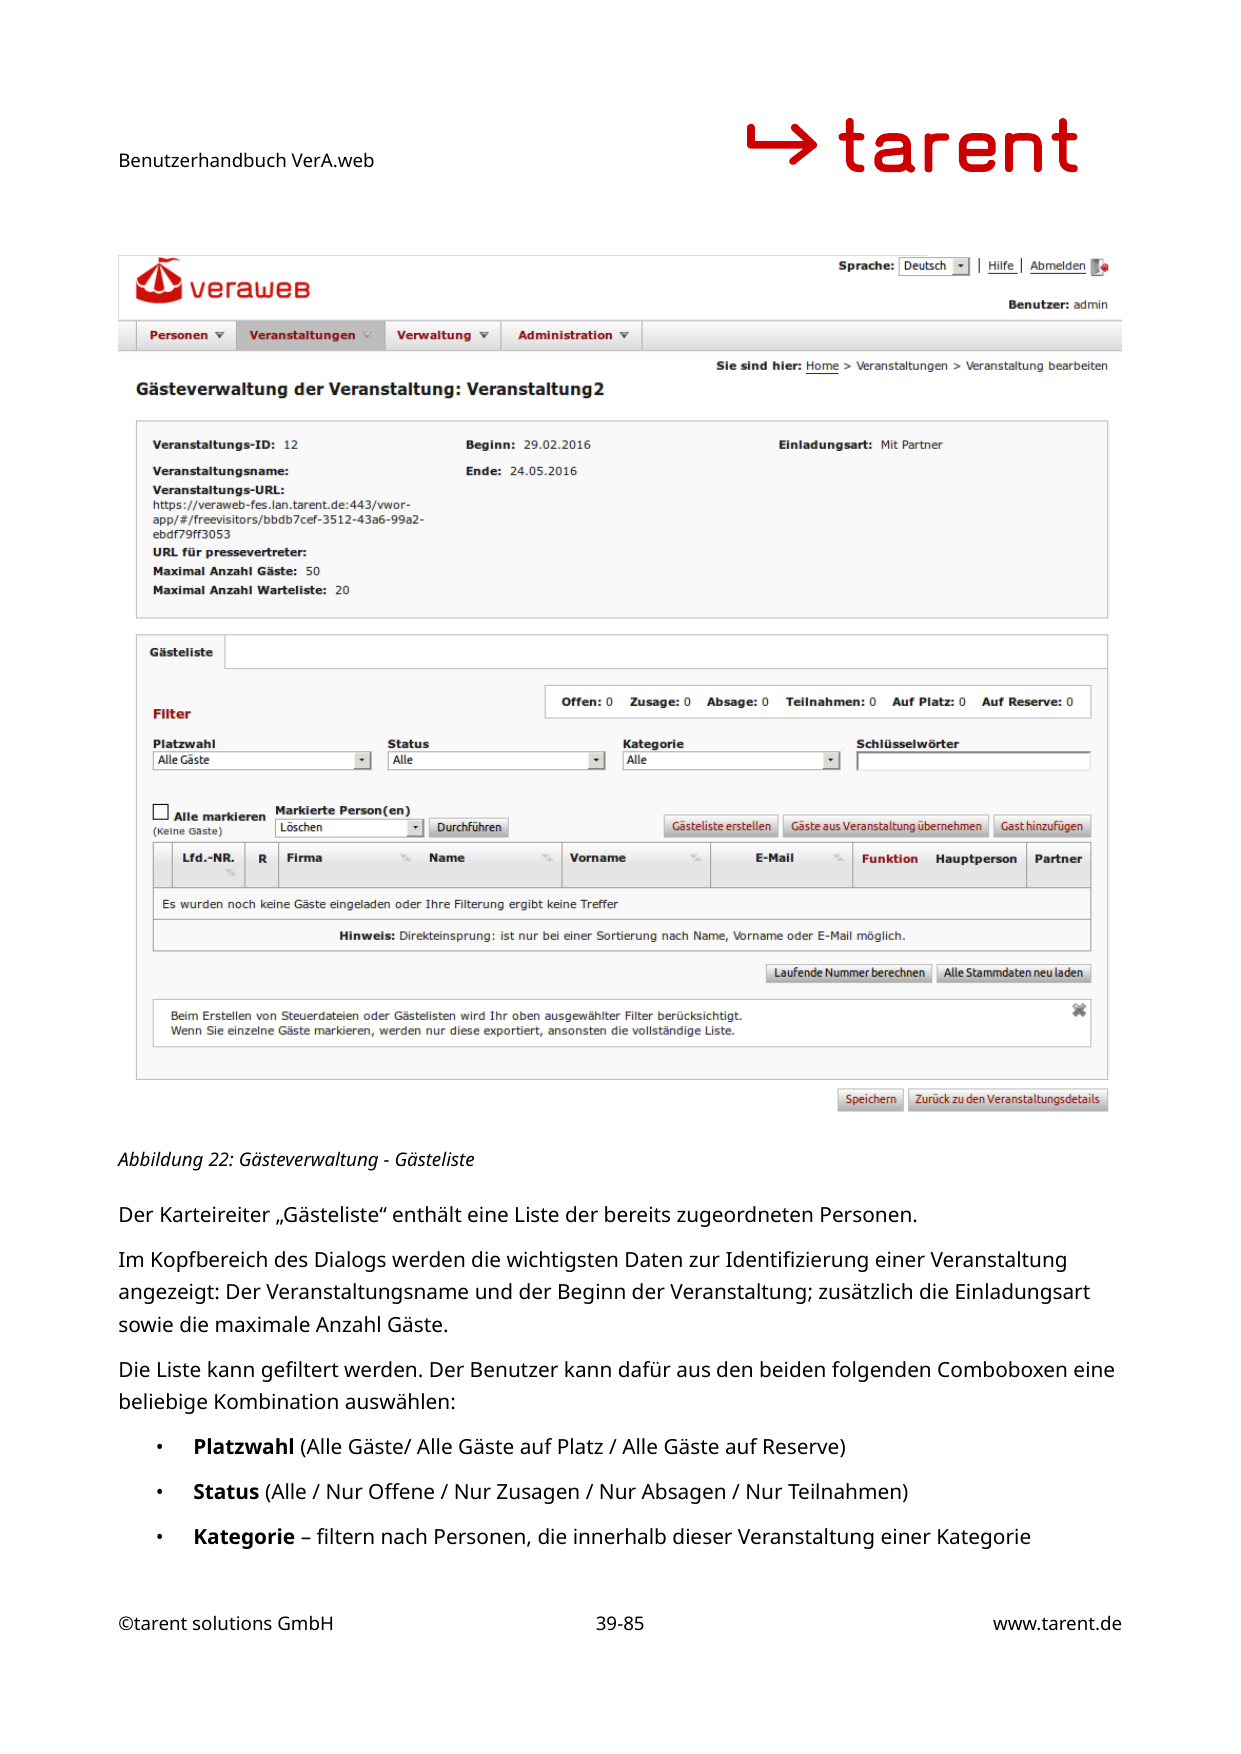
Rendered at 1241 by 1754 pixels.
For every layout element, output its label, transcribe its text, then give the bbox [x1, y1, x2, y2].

list Platzwahl (Alle Gäste/ Alle Gäste auf Platz / Alle Gäste auf Reserve) [156, 1432, 1122, 1461]
text [118, 232, 1122, 255]
text Die Liste kann gefiltert werden. Der Benutzer kann dafür aus den beiden folgenden Comboboxen eine beliebige Kombination auswählen: [118, 1355, 1122, 1416]
list Kategorie – filtern nach Personen, die innerhalb dieser Veranstaltung einer Kategorie [156, 1522, 1122, 1551]
text Der Karteireiter „Gästeliste“ enthält eine Liste der bereits zugeordneten Personen. [118, 1172, 1122, 1228]
list Status (Alle / Nur Offene / Nur Zusagen / Nur Absagen / Nur Teilnahmen) [156, 1477, 1122, 1506]
text Abbildung 22: Gästeverwaltung - Gästeliste [118, 1119, 1122, 1172]
text Im Kopfbereich des Dialogs werden die wichtigsten Daten zur Identifizierung einer Veranstaltung angezeigt: Der Veranstaltungsname und der Beginn der Veranstaltung; zusätzlich die Einladungsart sowie die maximale Anzahl Gäste. [118, 1245, 1122, 1338]
picture [118, 255, 1122, 1119]
